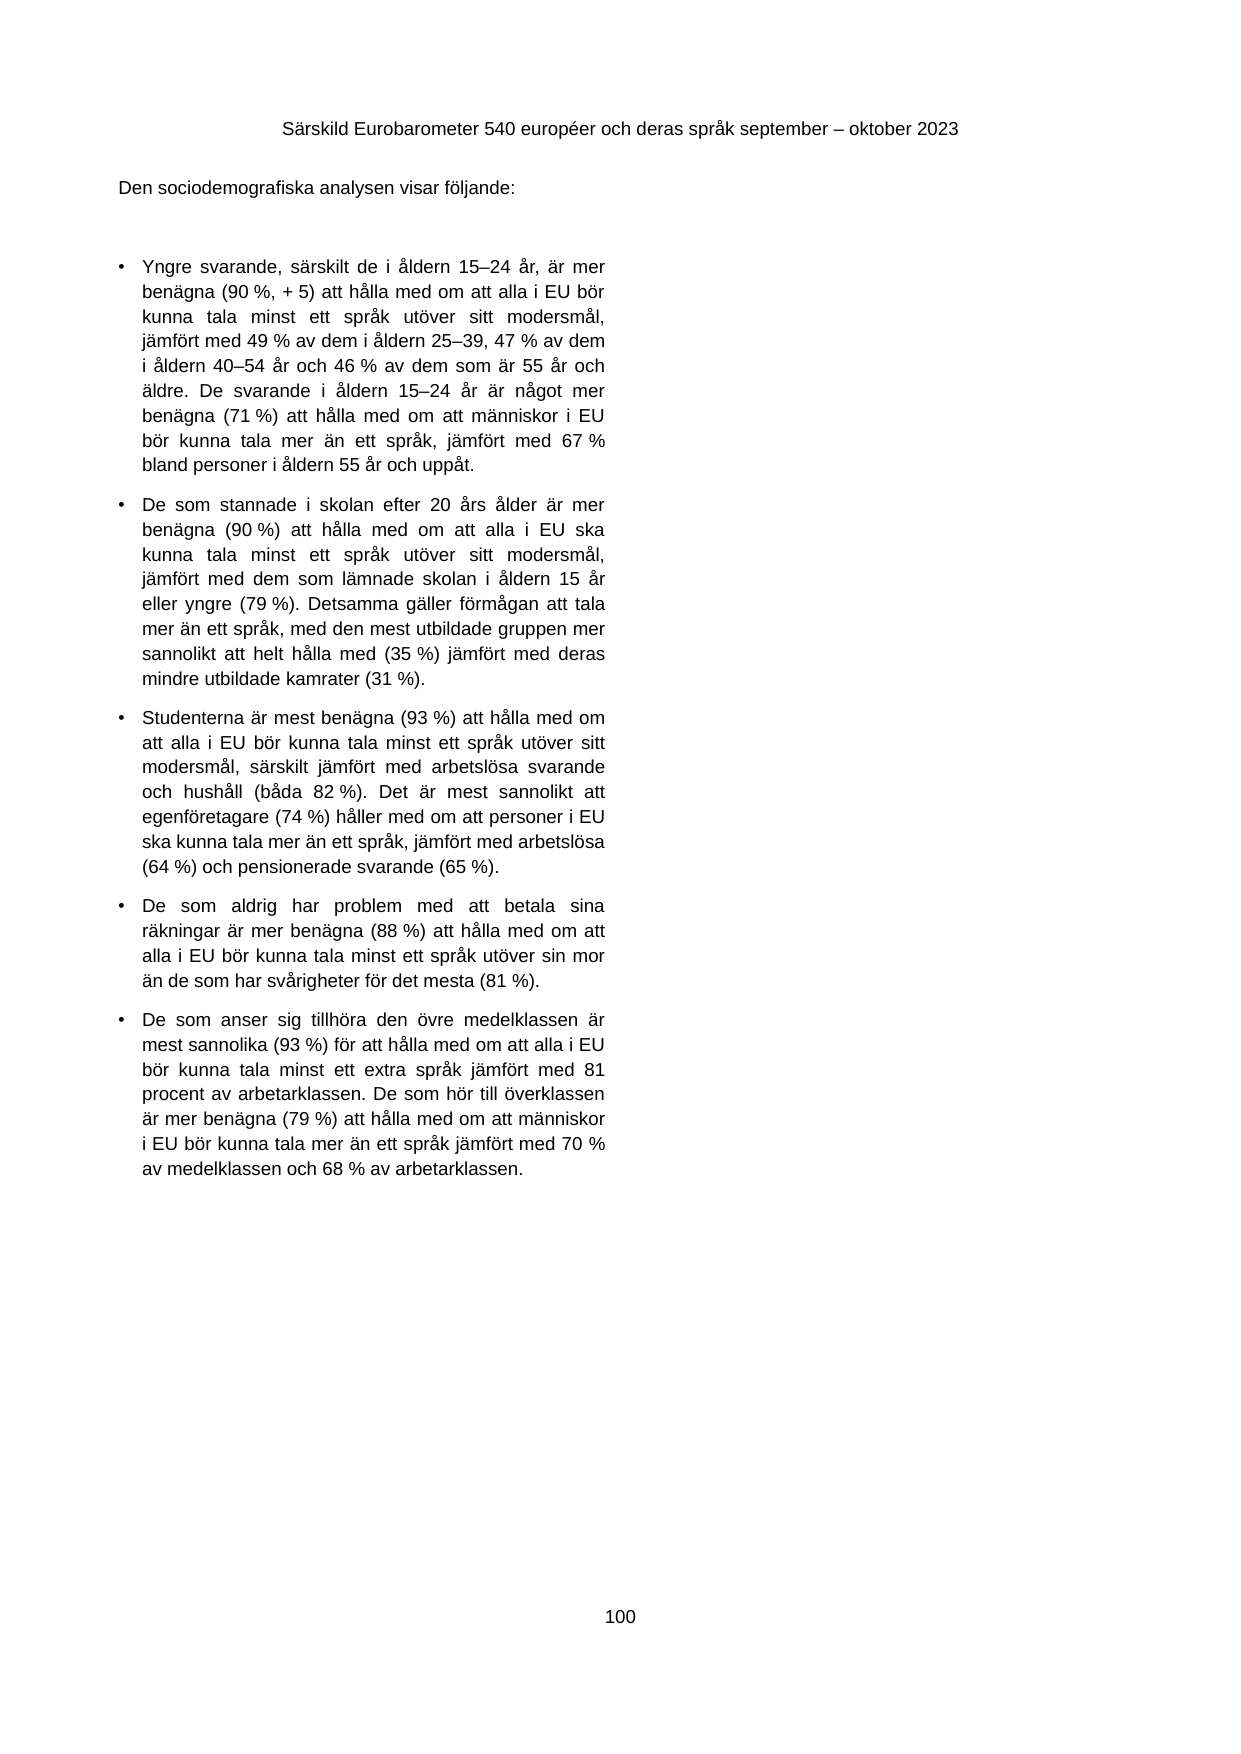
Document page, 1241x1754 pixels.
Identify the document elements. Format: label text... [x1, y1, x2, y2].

text Den sociodemografiska analysen visar följande: [118, 177, 605, 199]
list De som anser sig tillhöra den övre medelklassen är mest sannolika (93 %) för att hålla med om att alla i EU bör kunna tala minst ett extra språk jämfört med 81 procent av arbetarklassen. De som hör till överklassen är mer benägna (79 %) att hålla med om att människor i EU bör kunna tala mer än ett språk jämfört med 70 % av medelklassen och 68 % av arbetarklassen. [118, 1009, 605, 1179]
list De som aldrig har problem med att betala sina räkningar är mer benägna (88 %) att hålla med om att alla i EU bör kunna tala minst ett språk utöver sin mor än de som har svårigheter för det mesta (81 %). [118, 895, 605, 991]
list Yngre svarande, särskilt de i åldern 15–24 år, är mer benägna (90 %, + 5) att hålla med om att alla i EU bör kunna tala minst ett språk utöver sitt modersmål, jämfört med 49 % av dem i åldern 25–39, 47 % av dem i åldern 40–54 år och 46 % av dem som är 55 år och äldre. De svarande i åldern 15–24 år är något mer benägna (71 %) att hålla med om att människor i EU bör kunna tala mer än ett språk, jämfört med 67 % bland personer i åldern 55 år och uppåt. [118, 256, 605, 476]
list Studenterna är mest benägna (93 %) att hålla med om att alla i EU bör kunna tala minst ett språk utöver sitt modersmål, särskilt jämfört med arbetslösa svarande och hushåll (båda 82 %). Det är mest sannolikt att egenföretagare (74 %) håller med om att personer i EU ska kunna tala mer än ett språk, jämfört med arbetslösa (64 %) och pensionerade svarande (65 %). [118, 707, 605, 877]
list De som stannade i skolan efter 20 års ålder är mer benägna (90 %) att hålla med om att alla i EU ska kunna tala minst ett språk utöver sitt modersmål, jämfört med dem som lämnade skolan i åldern 15 år eller yngre (79 %). Detsamma gäller förmågan att tala mer än ett språk, med den mest utbildade gruppen mer sannolikt att helt hålla med (35 %) jämfört med deras mindre utbildade kamrater (31 %). [118, 494, 605, 689]
